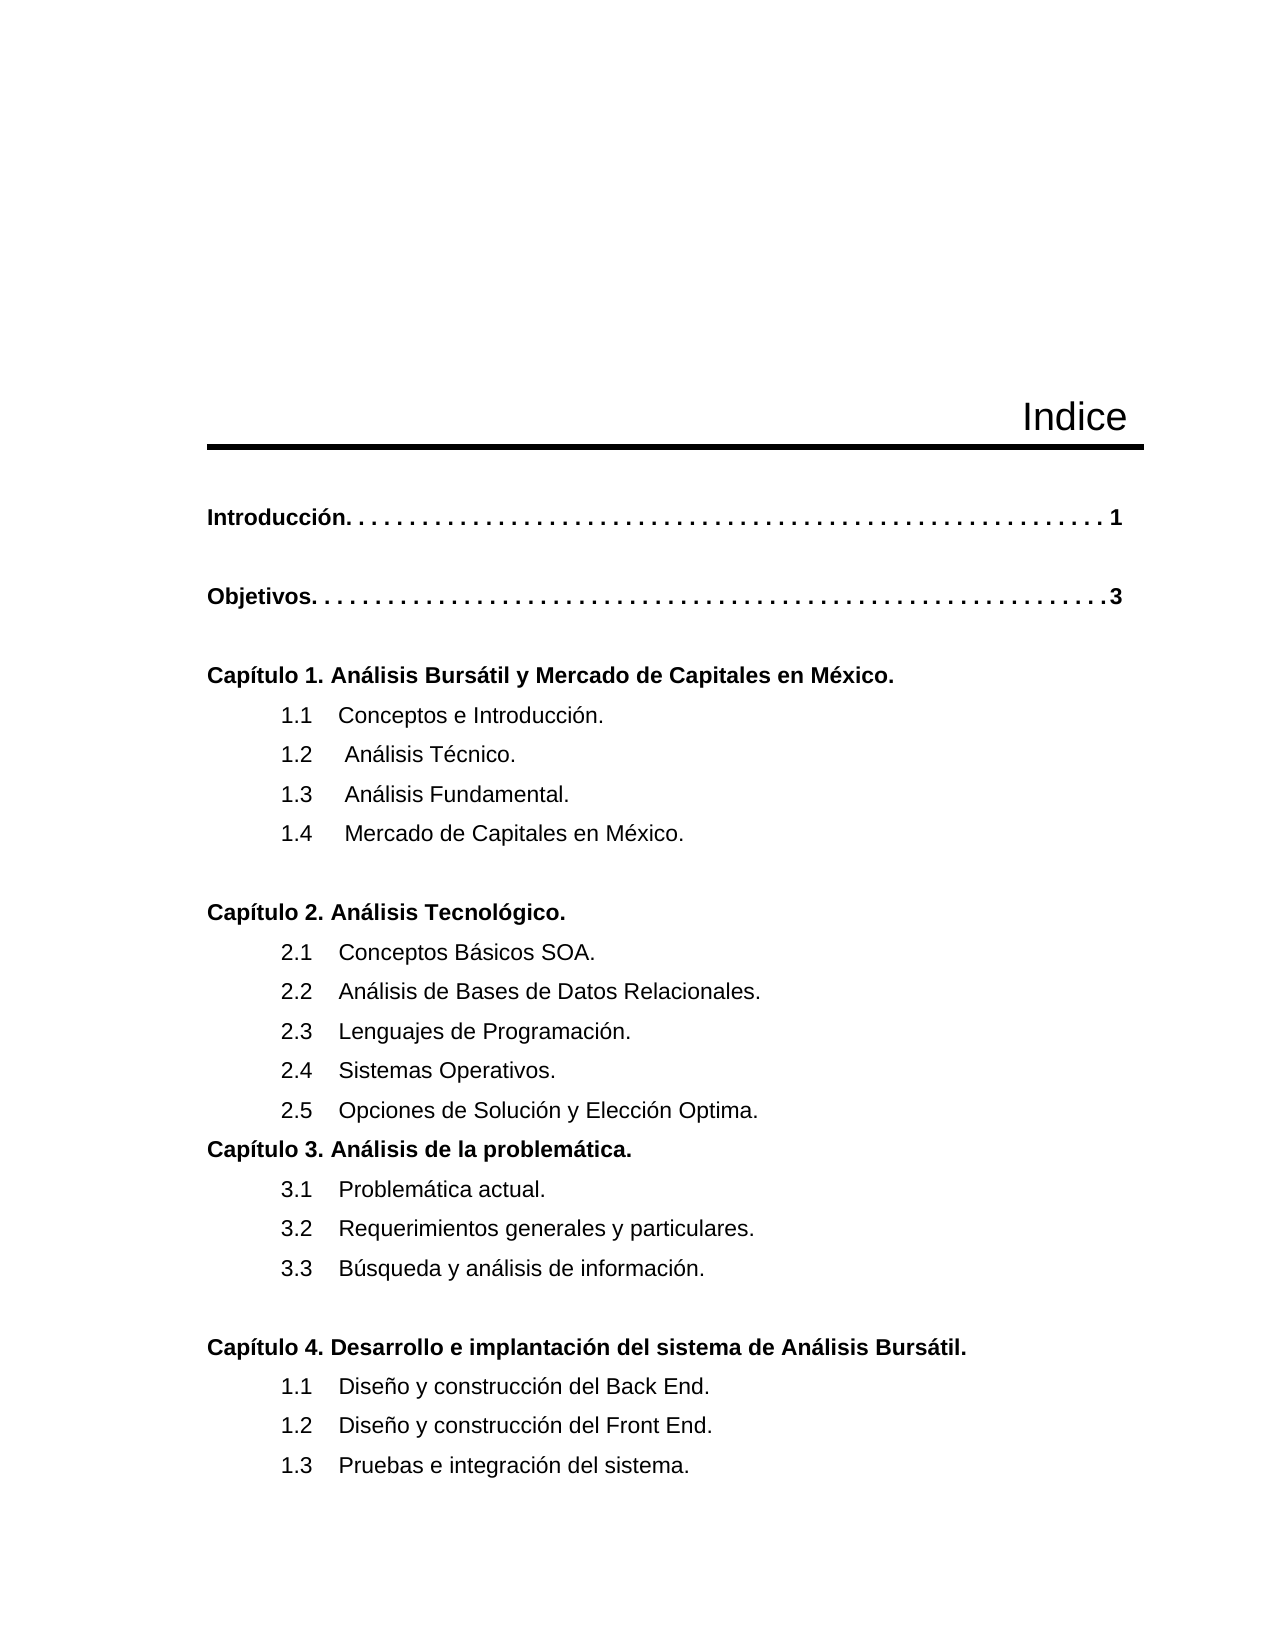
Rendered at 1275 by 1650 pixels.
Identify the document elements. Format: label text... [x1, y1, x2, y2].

list Conceptos Básicos SOA. [281, 939, 1127, 965]
text Capítulo 4. Desarrollo e implantación del sistema de Análisis Bursátil. [207, 1333, 1127, 1360]
text Introducción. . . . . . . . . . . . . . . . . . . . . . . . . . . . . . . . . . . . . . . . . . . . . . . . . . . . . . . . . . . . 1 [207, 504, 1127, 531]
list Diseño y construcción del Front End. [281, 1412, 1127, 1439]
text Capítulo 2. Análisis Tecnológico. [207, 899, 1127, 926]
list 1.3 Análisis Fundamental. [281, 781, 1127, 807]
list Requerimientos generales y particulares. [281, 1215, 1127, 1241]
list Sistemas Operativos. [281, 1057, 1127, 1083]
list Búsqueda y análisis de información. [281, 1254, 1127, 1281]
text Capítulo 3. Análisis de la problemática. [207, 1136, 1127, 1162]
list 1.4 Mercado de Capitales en México. [281, 820, 1127, 847]
list 1.1 Conceptos e Introducción. [281, 702, 1127, 728]
text Objetivos. . . . . . . . . . . . . . . . . . . . . . . . . . . . . . . . . . . . . . . . . . . . . . . . . . . . . . . . . . . . . . . 3 [207, 583, 1127, 610]
list Pruebas e integración del sistema. [281, 1452, 1127, 1478]
list Análisis de Bases de Datos Relacionales. [281, 978, 1127, 1004]
text Capítulo 1. Análisis Bursátil y Mercado de Capitales en México. [207, 662, 1127, 689]
text Indice [207, 393, 1127, 438]
list 1.2 Análisis Técnico. [281, 741, 1127, 768]
list Opciones de Solución y Elección Optima. [281, 1097, 1127, 1123]
list Lenguajes de Programación. [281, 1018, 1127, 1044]
list Problemática actual. [281, 1176, 1127, 1202]
list Diseño y construcción del Back End. [281, 1373, 1127, 1399]
